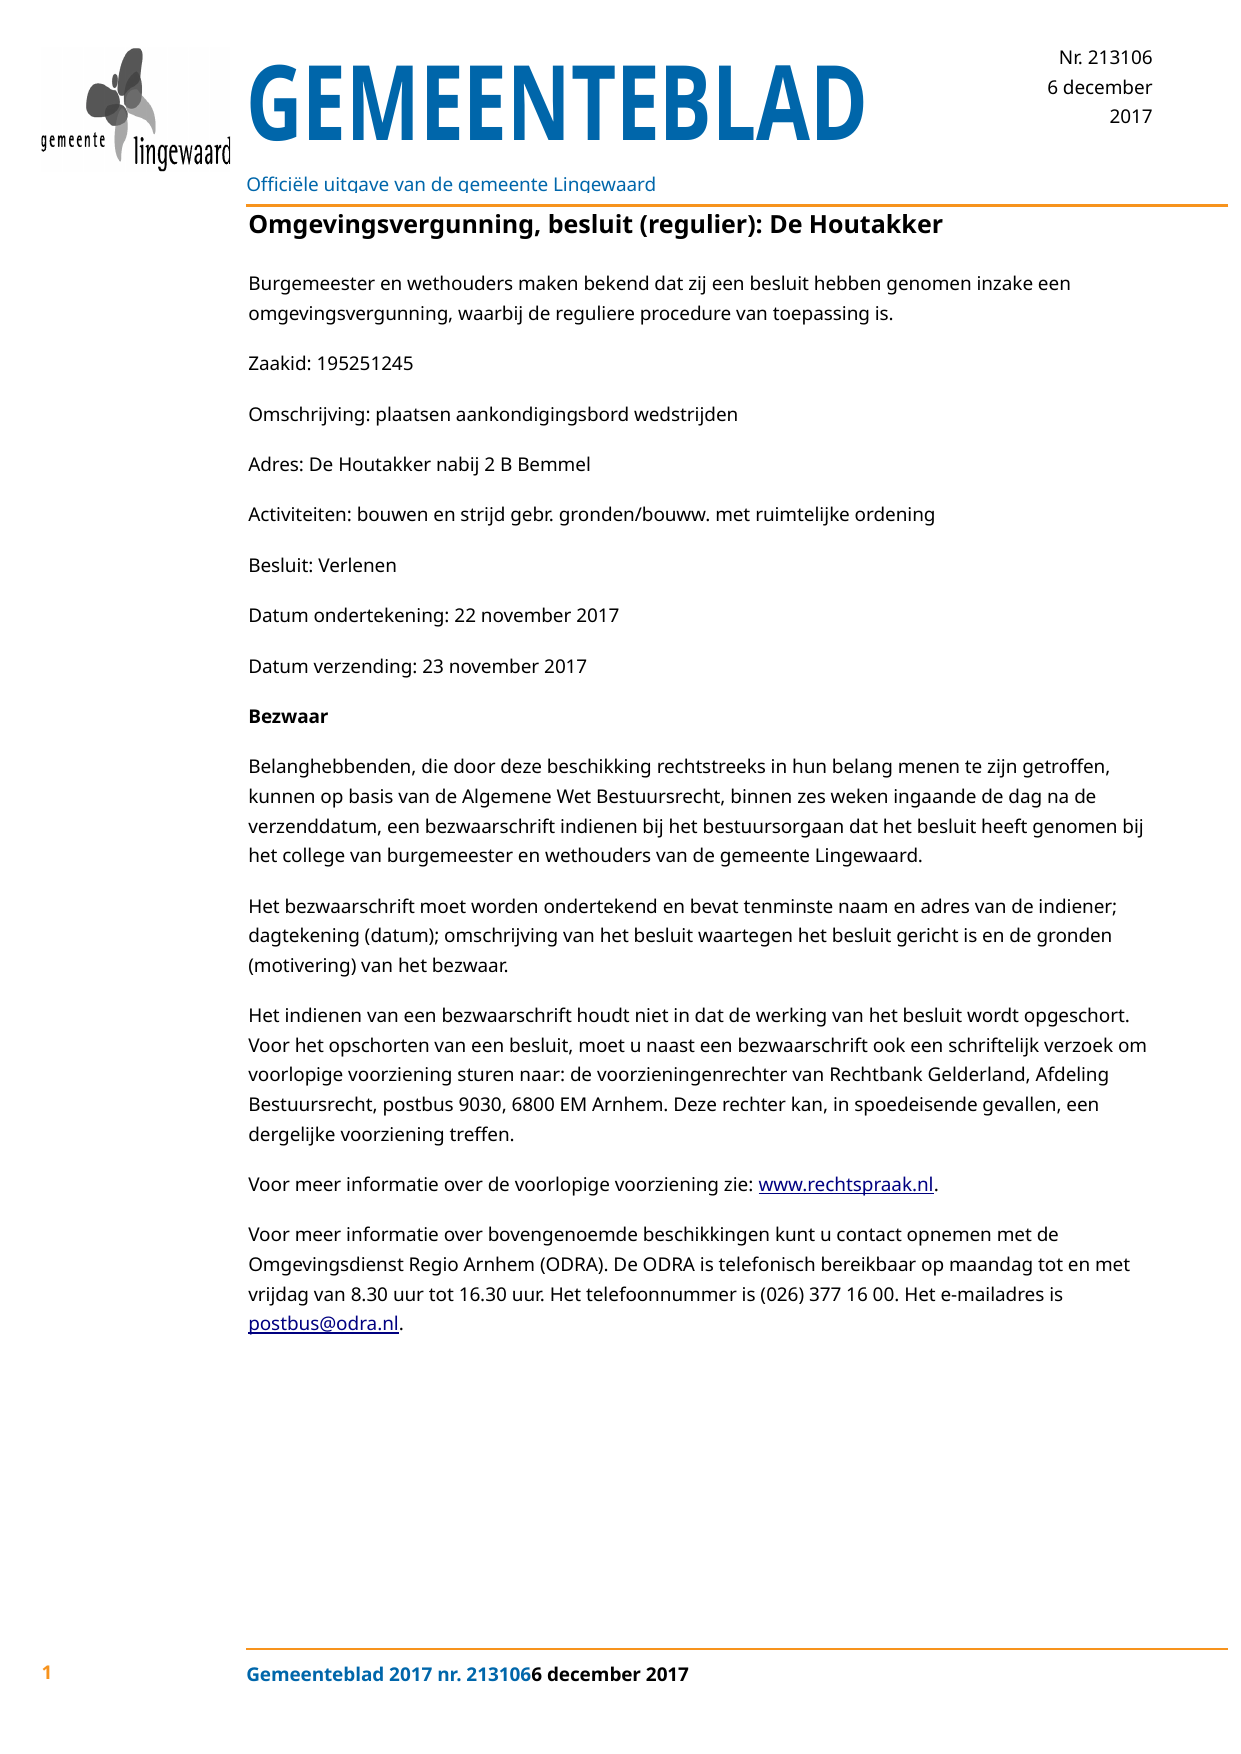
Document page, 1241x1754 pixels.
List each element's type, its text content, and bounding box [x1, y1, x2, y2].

text Burgemeester en wethouders maken bekend dat zij een besluit hebben genomen inzake een omgevingsvergunning, waarbij de reguliere procedure van toepassing is. [248, 270, 1152, 326]
text Het indienen van een bezwaarschrift houdt niet in dat de werking van het besluit wordt opgeschort. Voor het opschorten van een besluit, moet u naast een bezwaarschrift ook een schriftelijk verzoek om voorlopige voorziening sturen naar: de voorzieningenrechter van Rechtbank Gelderland, Afdeling Bestuursrecht, postbus 9030, 6800 EM Arnhem. Deze rechter kan, in spoedeisende gevallen, een dergelijke voorziening treffen. [248, 1002, 1152, 1146]
text Besluit: Verlenen [248, 552, 1152, 578]
text Voor meer informatie over de voorlopige voorziening zie: www.rechtspraak.nl. [248, 1171, 1152, 1197]
text Datum verzending: 23 november 2017 [248, 653, 1152, 678]
text Bezwaar [248, 703, 1152, 729]
text Omgevingsvergunning, besluit (regulier): De Houtakker [248, 207, 1152, 241]
text Omschrijving: plaatsen aankondigingsbord wedstrijden [248, 401, 1152, 426]
text Belanghebbenden, die door deze beschikking rechtstreeks in hun belang menen te zijn getroffen, kunnen op basis van de Algemene Wet Bestuursrecht, binnen zes weken ingaande de dag na de verzenddatum, een bezwaarschrift indienen bij het bestuursorgaan dat het besluit heeft genomen bij het college van burgemeester en wethouders van de gemeente Lingewaard. [248, 754, 1152, 868]
text Voor meer informatie over bovengenoemde beschikkingen kunt u contact opnemen met de Omgevingsdienst Regio Arnhem (ODRA). De ODRA is telefonisch bereikbaar op maandag tot en met vrijdag van 8.30 uur tot 16.30 uur. Het telefoonnummer is (026) 377 16 00. Het e-mailadres is postbus@odra.nl. [248, 1222, 1152, 1336]
text Datum ondertekening: 22 november 2017 [248, 602, 1152, 628]
picture [41, 47, 231, 172]
text Het bezwaarschrift moet worden ondertekend en bevat tenminste naam en adres van de indiener; dagtekening (datum); omschrijving van het besluit waartegen het besluit gericht is en de gronden (motivering) van het bezwaar. [248, 893, 1152, 978]
text Activiteiten: bouwen en strijd gebr. gronden/bouww. met ruimtelijke ordening [248, 502, 1152, 527]
text Adres: De Houtakker nabij 2 B Bemmel [248, 451, 1152, 477]
text Zaakid: 195251245 [248, 350, 1152, 376]
